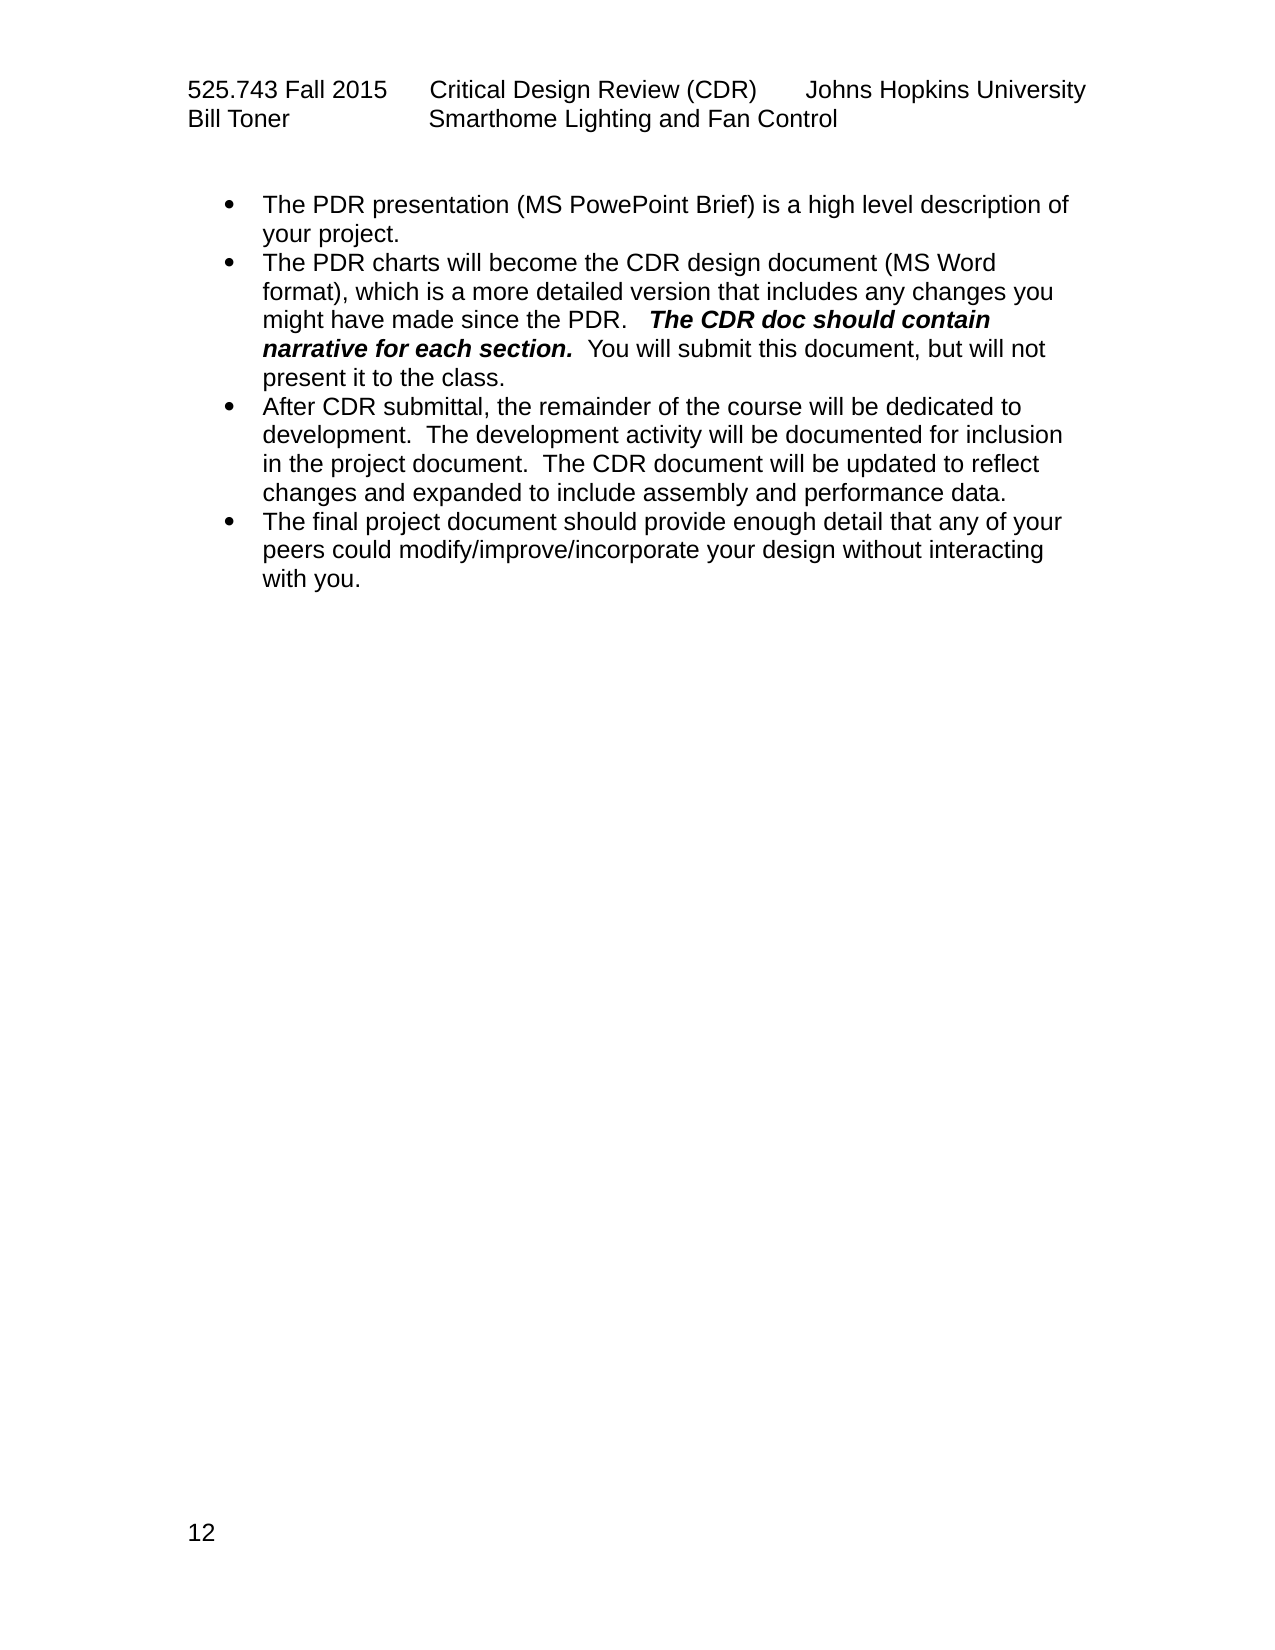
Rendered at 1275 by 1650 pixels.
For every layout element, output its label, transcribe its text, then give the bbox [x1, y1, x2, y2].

list The PDR charts will become the CDR design document (MS Word format), which is a more detailed version that includes any changes you might have made since the PDR. The CDR doc should contain narrative for each section. You will submit this document, but will not present it to the class. [225, 248, 1087, 391]
list The final project document should provide enough detail that any of your peers could modify/improve/incorporate your design without interacting with you. [225, 507, 1087, 593]
list After CDR submittal, the remainder of the course will be dedicated to development. The development activity will be documented for inclusion in the project document. The CDR document will be updated to reflect changes and expanded to include assembly and performance data. [225, 391, 1087, 507]
list The PDR presentation (MS PowePoint Brief) is a high level description of your project. [225, 190, 1087, 248]
